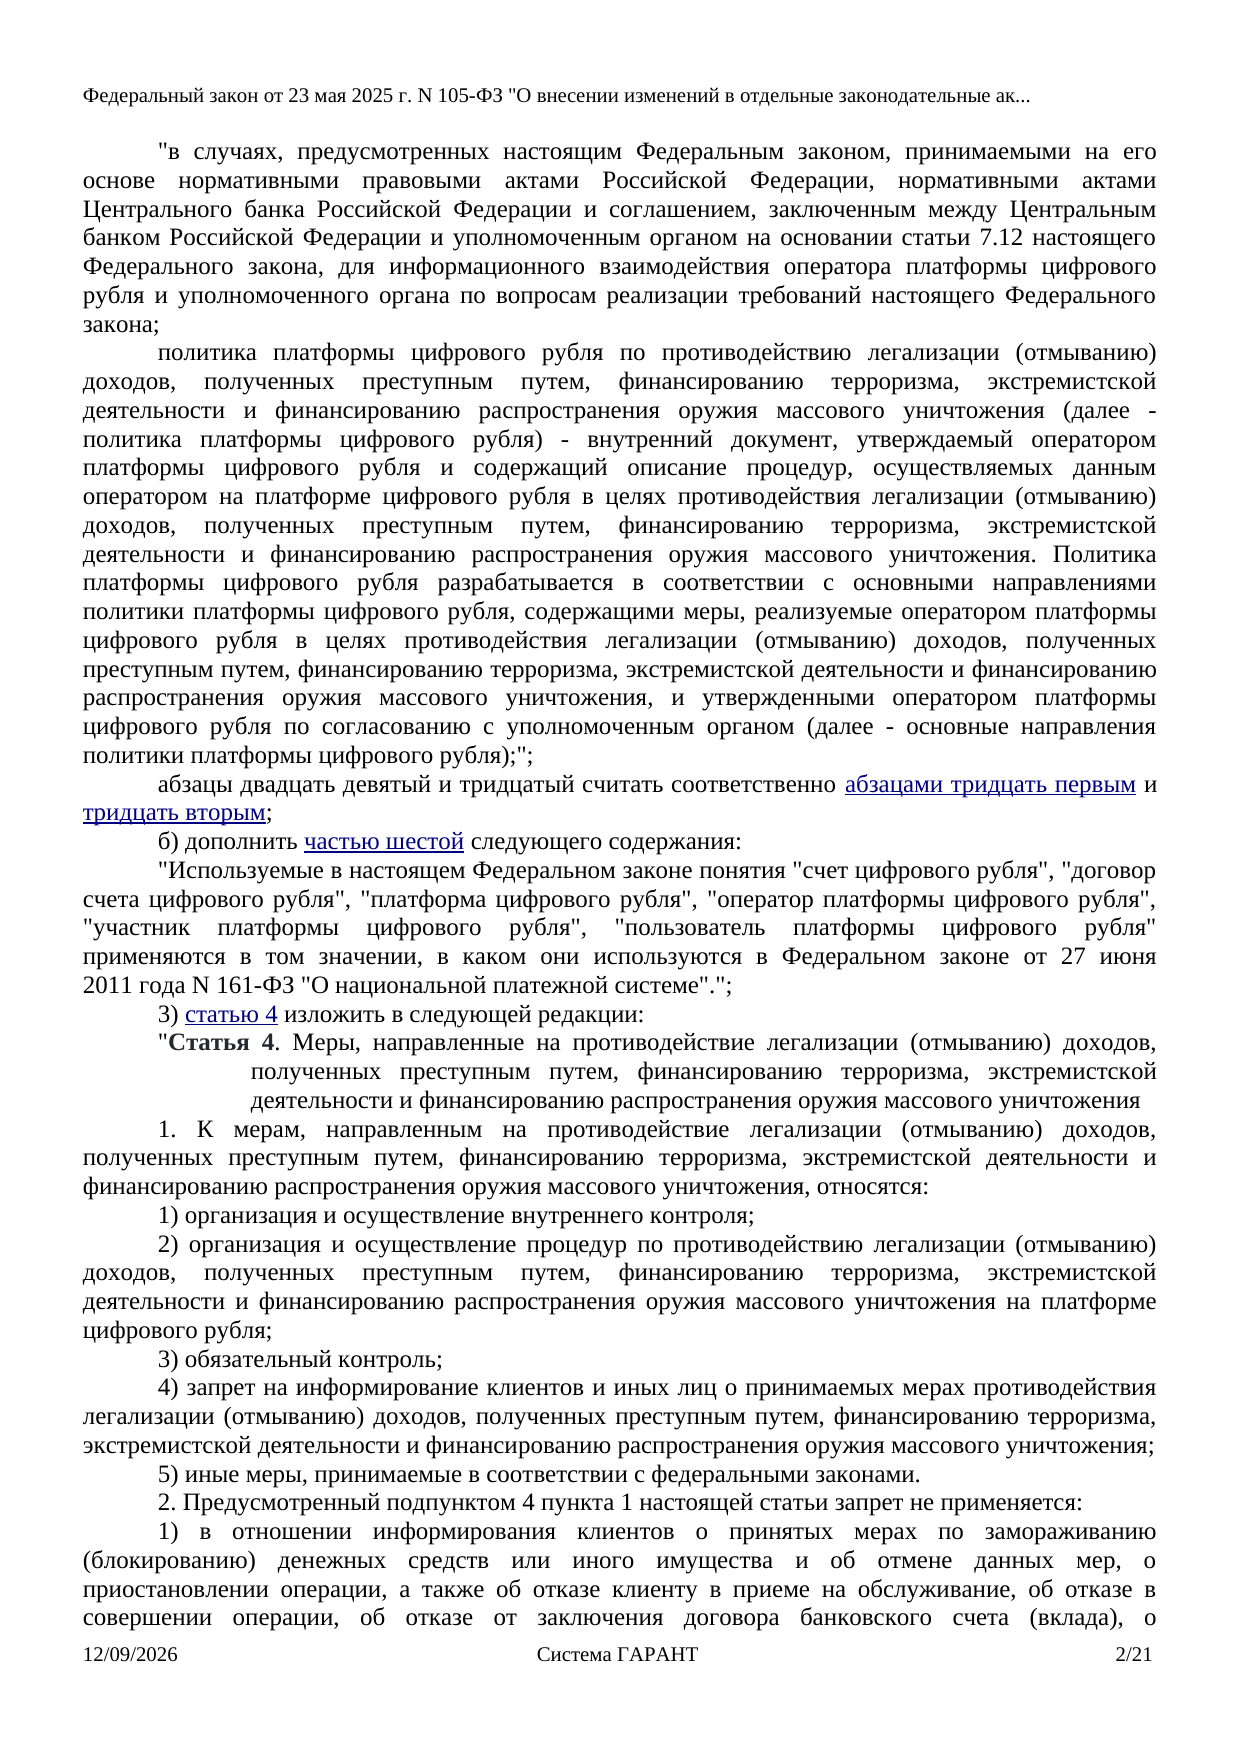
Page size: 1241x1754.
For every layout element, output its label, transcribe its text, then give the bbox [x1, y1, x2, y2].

text 5) иные меры, принимаемые в соответствии с федеральными законами. [83, 1459, 1157, 1487]
text 2. Предусмотренный подпунктом 4 пункта 1 настоящей статьи запрет не применяется: [83, 1487, 1157, 1516]
text политика платформы цифрового рубля по противодействию легализации (отмыванию) доходов, полученных преступным путем, финансированию терроризма, экстремистской деятельности и финансированию распространения оружия массового уничтожения (далее - политика платформы цифрового рубля) - внутренний документ, утверждаемый оператором платформы цифрового рубля и содержащий описание процедур, осуществляемых данным оператором на платформе цифрового рубля в целях противодействия легализации (отмыванию) доходов, полученных преступным путем, финансированию терроризма, экстремистской деятельности и финансированию распространения оружия массового уничтожения. Политика платформы цифрового рубля разрабатывается в соответствии с основными направлениями политики платформы цифрового рубля, содержащими меры, реализуемые оператором платформы цифрового рубля в целях противодействия легализации (отмыванию) доходов, полученных преступным путем, финансированию терроризма, экстремистской деятельности и финансированию распространения оружия массового уничтожения, и утвержденными оператором платформы цифрового рубля по согласованию с уполномоченным органом (далее - основные направления политики платформы цифрового рубля);"; [83, 337, 1157, 769]
text 4) запрет на информирование клиентов и иных лиц о принимаемых мерах противодействия легализации (отмыванию) доходов, полученных преступным путем, финансированию терроризма, экстремистской деятельности и финансированию распространения оружия массового уничтожения; [83, 1372, 1157, 1459]
text 1) в отношении информирования клиентов о принятых мерах по замораживанию (блокированию) денежных средств или иного имущества и об отмене данных мер, о приостановлении операции, а также об отказе клиенту в приеме на обслуживание, об отказе в совершении операции, об отказе от заключения договора банковского счета (вклада), о [83, 1516, 1157, 1631]
text 2) организация и осуществление процедур по противодействию легализации (отмыванию) доходов, полученных преступным путем, финансированию терроризма, экстремистской деятельности и финансированию распространения оружия массового уничтожения на платформе цифрового рубля; [83, 1229, 1157, 1344]
text 1. К мерам, направленным на противодействие легализации (отмыванию) доходов, полученных преступным путем, финансированию терроризма, экстремистской деятельности и финансированию распространения оружия массового уничтожения, относятся: [83, 1114, 1157, 1200]
text б) дополнить частью шестой следующего содержания: [83, 826, 1157, 855]
text 3) статью 4 изложить в следующей редакции: [83, 999, 1157, 1027]
text абзацы двадцать девятый и тридцатый считать соответственно абзацами тридцать первым и тридцать вторым; [83, 769, 1157, 826]
text 3) обязательный контроль; [83, 1344, 1157, 1372]
text "Статья 4. Меры, направленные на противодействие легализации (отмыванию) доходов, полученных преступным путем, финансированию терроризма, экстремистской деятельности и финансированию распространения оружия массового уничтожения [158, 1027, 1157, 1114]
text 1) организация и осуществление внутреннего контроля; [83, 1200, 1157, 1229]
text "в случаях, предусмотренных настоящим Федеральным законом, принимаемыми на его основе нормативными правовыми актами Российской Федерации, нормативными актами Центрального банка Российской Федерации и соглашением, заключенным между Центральным банком Российской Федерации и уполномоченным органом на основании статьи 7.12 настоящего Федерального закона, для информационного взаимодействия оператора платформы цифрового рубля и уполномоченного органа по вопросам реализации требований настоящего Федерального закона; [83, 136, 1157, 337]
text "Используемые в настоящем Федеральном законе понятия "счет цифрового рубля", "договор счета цифрового рубля", "платформа цифрового рубля", "оператор платформы цифрового рубля", "участник платформы цифрового рубля", "пользователь платформы цифрового рубля" применяются в том значении, в каком они используются в Федеральном законе от 27 июня 2011 года N 161-ФЗ "О национальной платежной системе"."; [83, 855, 1157, 999]
